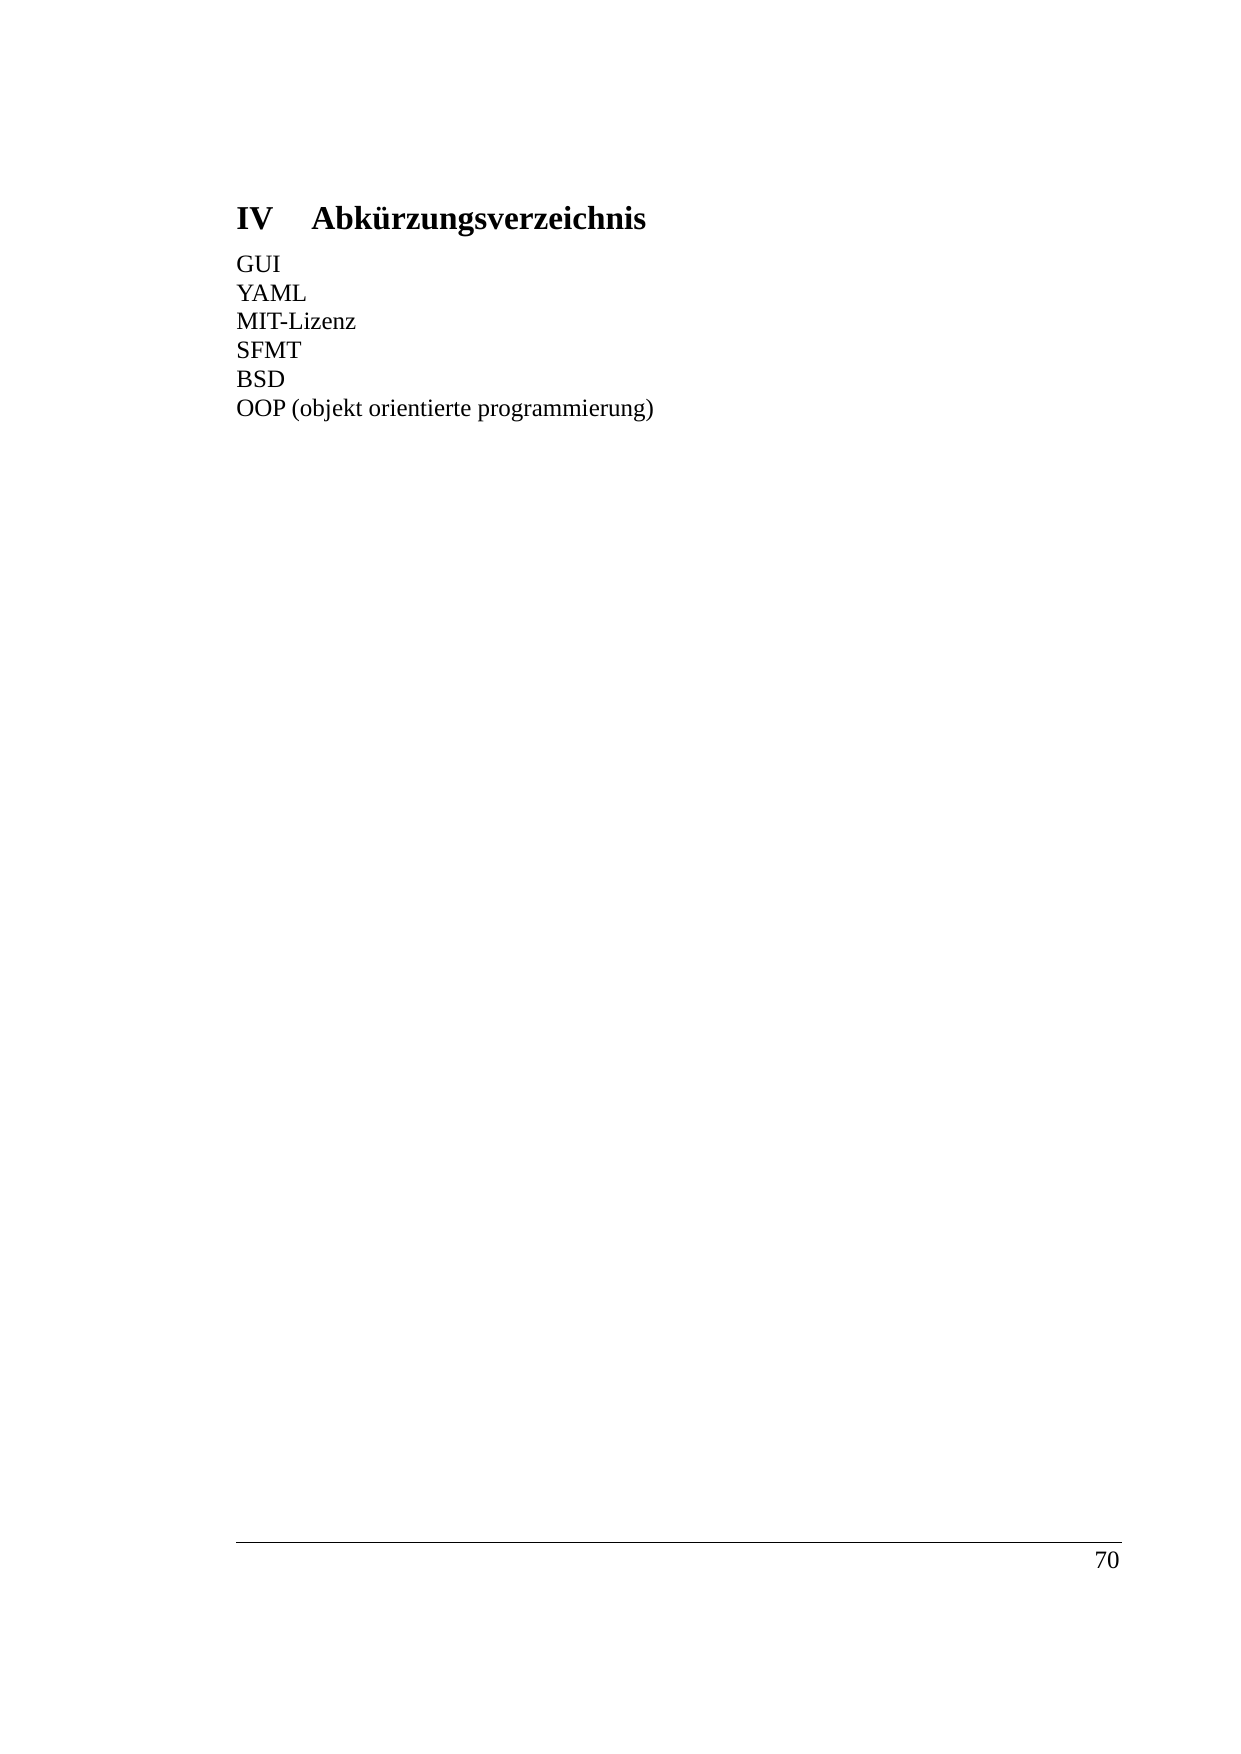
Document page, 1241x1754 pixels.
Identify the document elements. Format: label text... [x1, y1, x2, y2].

subtitle IV Abkürzungsverzeichnis [236, 198, 1122, 236]
text BSD [236, 364, 1122, 393]
text MIT-Lizenz [236, 306, 1122, 335]
text SFMT [236, 335, 1122, 364]
text GUI [236, 249, 1122, 278]
text YAML [236, 278, 1122, 306]
text OOP (objekt orientierte programmierung) [236, 393, 1122, 421]
